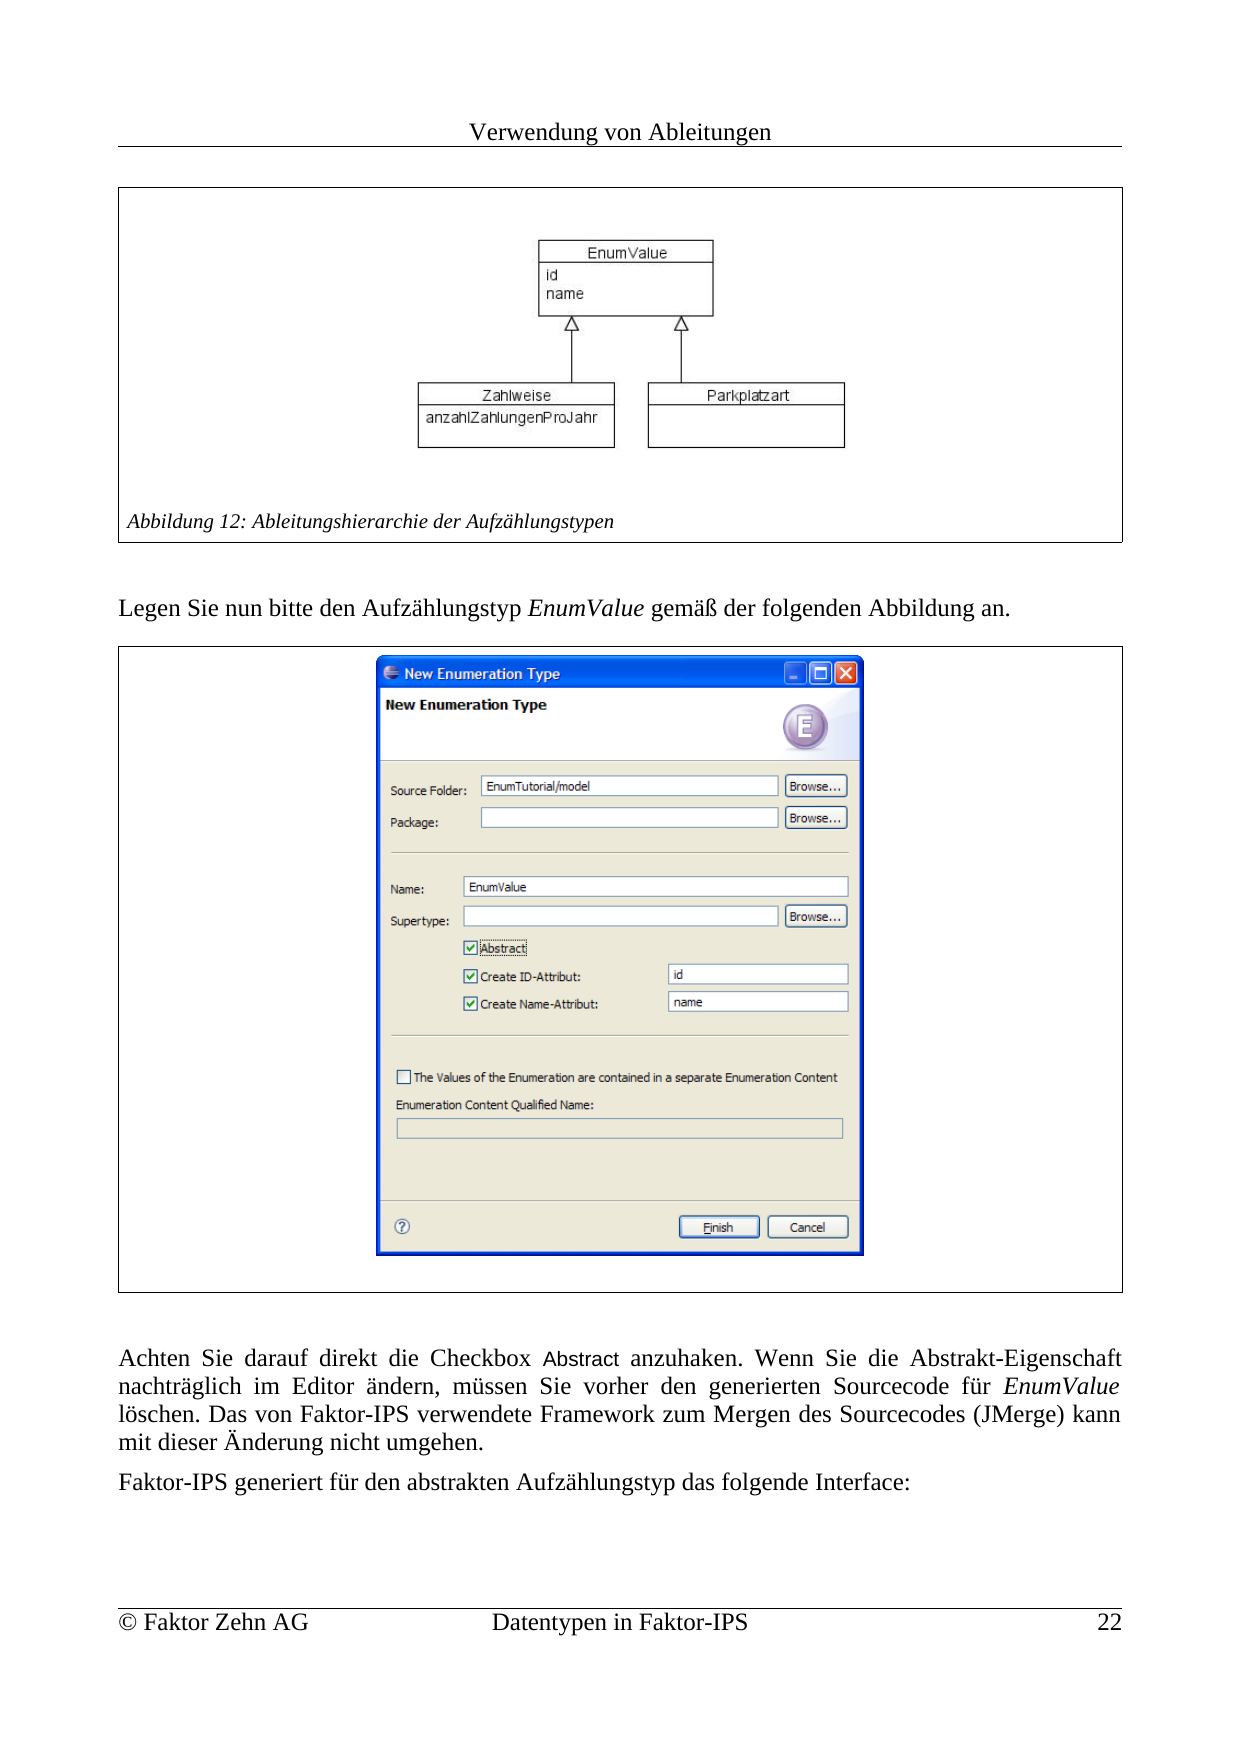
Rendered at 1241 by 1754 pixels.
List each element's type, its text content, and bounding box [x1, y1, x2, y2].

text Faktor-IPS generiert für den abstrakten Aufzählungstyp das folgende Interface: [118, 1468, 1122, 1496]
picture [376, 655, 864, 1256]
text Legen Sie nun bitte den Aufzählungstyp EnumValue gemäß der folgenden Abbildung an. [118, 594, 1122, 622]
text Abbildung 12: Ableitungshierarchie der Aufzählungstypen [127, 510, 1113, 533]
text Achten Sie darauf direkt die Checkbox Abstract anzuhaken. Wenn Sie die Abstrakt-Eigenschaft nachträglich im Editor ändern, müssen Sie vorher den generierten Sourcecode für EnumValue löschen. Das von Faktor-IPS verwendete Framework zum Mergen des Sourcecodes (JMerge) kann mit dieser Änderung nicht umgehen. [118, 1344, 1122, 1455]
picture [374, 196, 867, 470]
